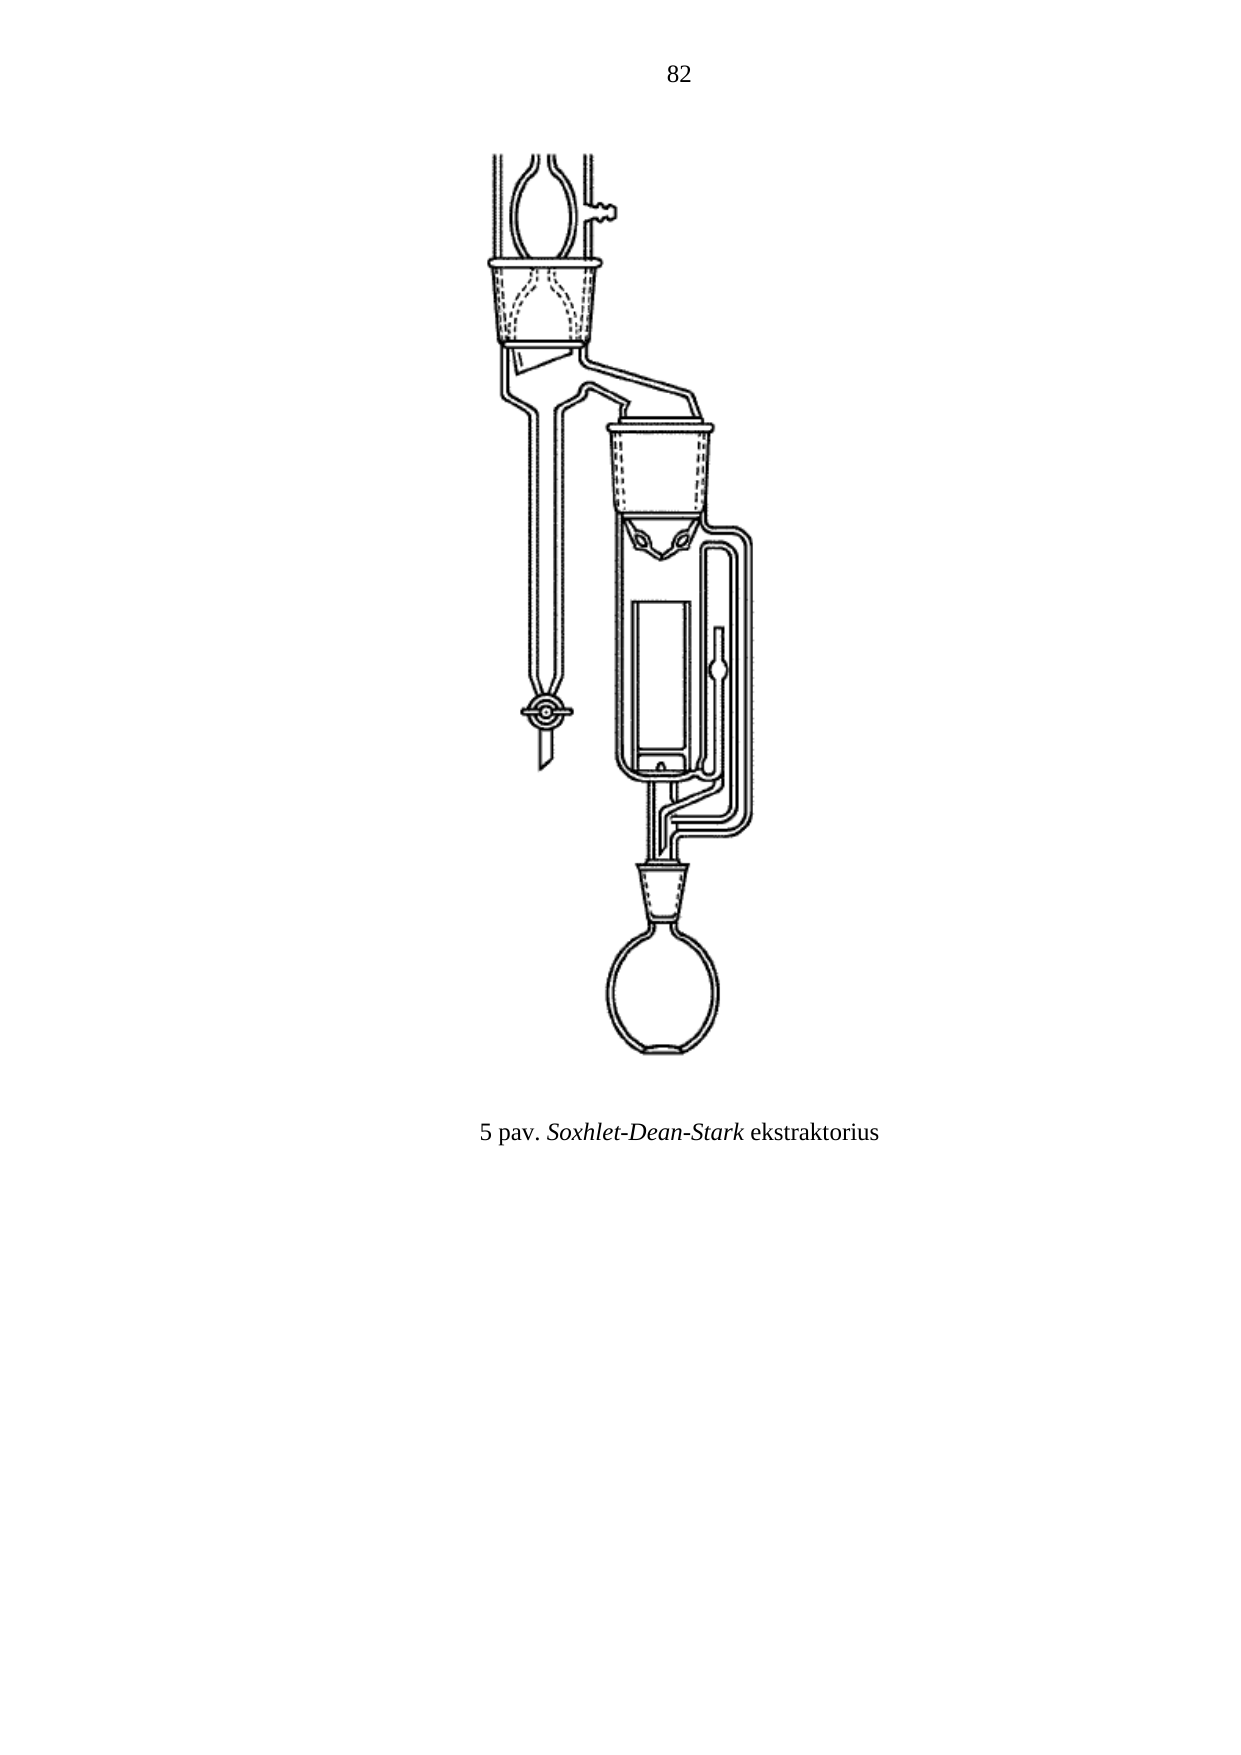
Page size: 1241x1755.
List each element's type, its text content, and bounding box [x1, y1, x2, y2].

text 5 pav. Soxhlet-Dean-Stark ekstraktorius [177, 1117, 1181, 1146]
